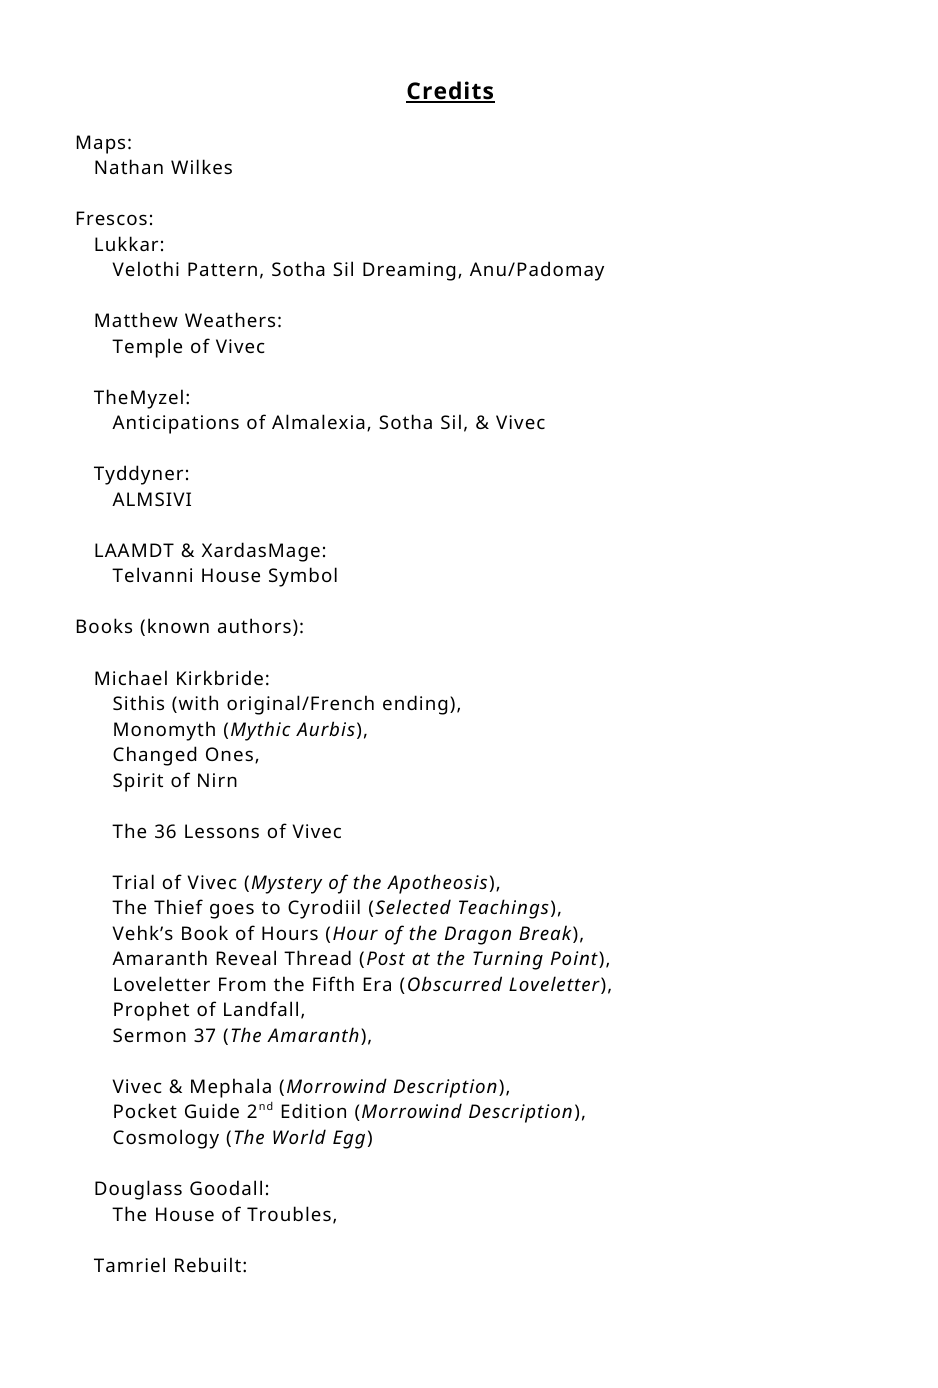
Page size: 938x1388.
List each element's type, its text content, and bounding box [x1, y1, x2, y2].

text Trial of Vivec (Mystery of the Apotheosis), The Thief goes to Cyrodiil (Selected Teachings), Vehk’s Book of Hours (Hour of the Dragon Break), Amaranth Reveal Thread (Post at the Turning Point), Loveletter From the Fifth Era (Obscurred Loveletter), Prophet of Landfall, Sermon 37 (The Amaranth), [112, 869, 787, 1048]
text Credits [75, 75, 825, 106]
text The House of Troubles, [112, 1201, 825, 1226]
text Sithis (with original/French ending), Monomyth (Mythic Aurbis), Changed Ones, Spirit of Nirn [112, 690, 825, 792]
text Vivec & Mephala (Morrowind Description), Pocket Guide 2nd Edition (Morrowind Description), Cosmology (The World Egg) [112, 1073, 825, 1150]
text Frescos: [75, 206, 825, 231]
text Nathan Wilkes [94, 154, 825, 180]
text Lukkar: [94, 231, 825, 257]
text Michael Kirkbride: [94, 665, 825, 690]
text ALMSIVI [112, 486, 825, 512]
text Temple of Vivec [112, 333, 825, 359]
text Tyddyner: [94, 461, 825, 486]
text Telvanni House Symbol [112, 563, 825, 588]
text Books (known authors): [75, 614, 825, 639]
text Anticipations of Almalexia, Sotha Sil, & Vivec [112, 410, 825, 435]
text The 36 Lessons of Vivec [112, 818, 825, 843]
text Douglass Goodall: [94, 1175, 825, 1201]
text Matthew Weathers: [94, 308, 825, 333]
text TheMyzel: [94, 384, 825, 410]
text Velothi Pattern, Sotha Sil Dreaming, Anu/Padomay [112, 257, 825, 282]
text LAAMDT & XardasMage: [94, 537, 825, 563]
text Maps: [75, 129, 825, 154]
text Tamriel Rebuilt: [94, 1252, 825, 1277]
